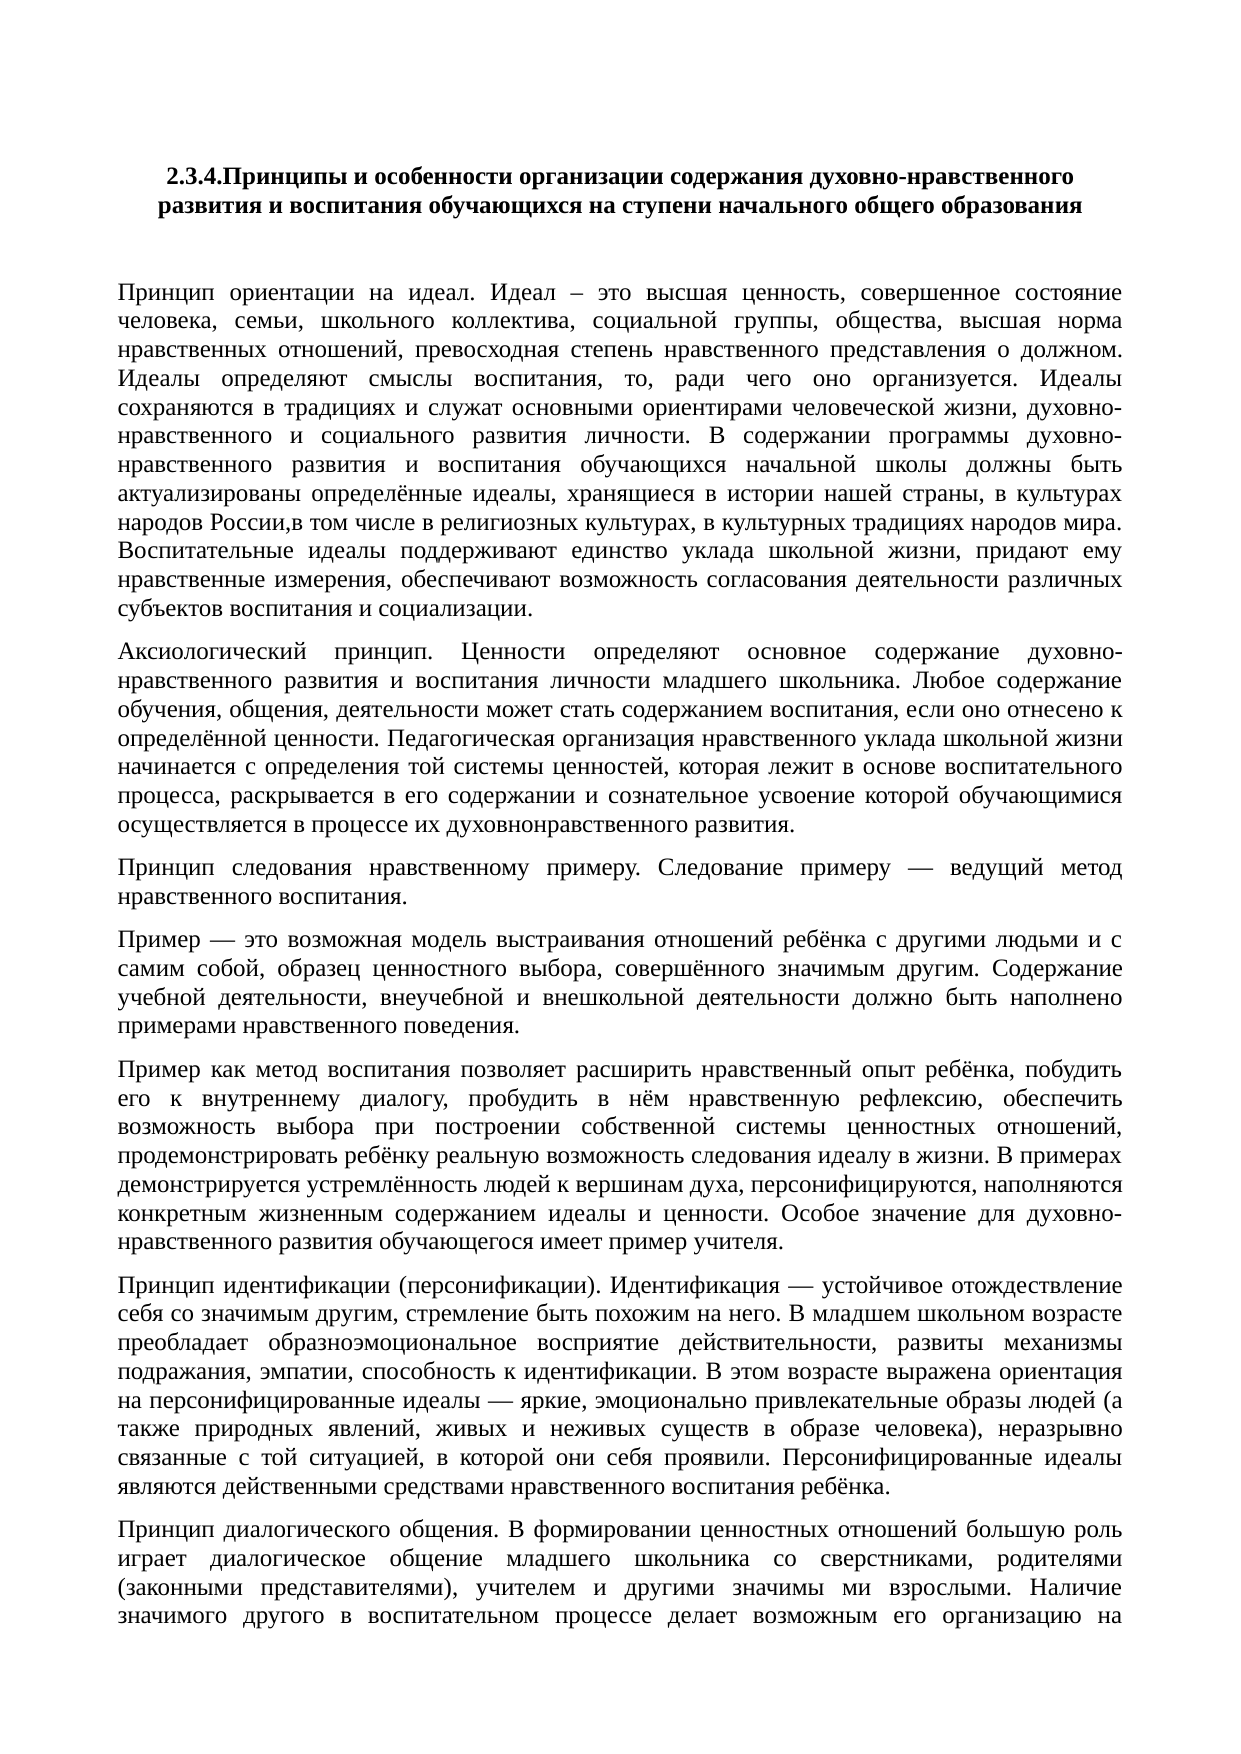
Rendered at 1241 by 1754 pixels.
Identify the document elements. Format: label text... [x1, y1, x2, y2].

text Принцип ориентации на идеал. Идеал – это высшая ценность, совершенное состояние человека, семьи, школьного коллектива, социальной группы, общества, высшая норма нравственных отношений, превосходная степень нравственного представления о должном. Идеалы определяют смыслы воспитания, то, ради чего оно организуется. Идеалы сохраняются в традициях и служат основными ориентирами человеческой жизни, духовно-нравственного и социального развития личности. В содержании программы духовно-нравственного развития и воспитания обучающихся начальной школы должны быть актуализированы определённые идеалы, хранящиеся в истории нашей страны, в культурах народов России,в том числе в религиозных культурах, в культурных традициях народов мира. Воспитательные идеалы поддерживают единство уклада школьной жизни, придают ему нравственные измерения, обеспечивают возможность согласования деятельности различных субъектов воспитания и социализации. [117, 277, 1123, 622]
text Аксиологический принцип. Ценности определяют основное содержание духовно-нравственного развития и воспитания личности младшего школьника. Любое содержание обучения, общения, деятельности может стать содержанием воспитания, если оно отнесено к определённой ценности. Педагогическая организация нравственного уклада школьной жизни начинается с определения той системы ценностей, которая лежит в основе воспитательного процесса, раскрывается в его содержании и сознательное усвоение которой обучающимися осуществляется в процессе их духовнонравственного развития. [117, 636, 1123, 838]
text Принцип идентификации (персонификации). Идентификация — устойчивое отождествление себя со значимым другим, стремление быть похожим на него. В младшем школьном возрасте преобладает образноэмоциональное восприятие действительности, развиты механизмы подражания, эмпатии, способность к идентификации. В этом возрасте выражена ориентация на персонифицированные идеалы — яркие, эмоционально привлекательные образы людей (а также природных явлений, живых и неживых существ в образе человека), неразрывно связанные с той ситуацией, в которой они себя проявили. Персонифицированные идеалы являются действенными средствами нравственного воспитания ребёнка. [117, 1270, 1123, 1500]
text Принцип следования нравственному примеру. Следование примеру — ведущий метод нравственного воспитания. [117, 852, 1123, 910]
text Принцип диалогического общения. В формировании ценностных отношений большую роль играет диалогическое общение младшего школьника со сверстниками, родителями (законными представителями), учителем и другими значимы ми взрослыми. Наличие значимого другого в воспитательном процессе делает возможным его организацию на [117, 1514, 1123, 1629]
text Пример как метод воспитания позволяет расширить нравственный опыт ребёнка, побудить его к внутреннему диалогу, пробудить в нём нравственную рефлексию, обеспечить возможность выбора при построении собственной системы ценностных отношений, продемонстрировать ребёнку реальную возможность следования идеалу в жизни. В примерах демонстрируется устремлённость людей к вершинам духа, персонифицируются, наполняются конкретным жизненным содержанием идеалы и ценности. Особое значение для духовно-нравственного развития обучающегося имеет пример учителя. [117, 1054, 1123, 1255]
text Пример — это возможная модель выстраивания отношений ребёнка с другими людьми и с самим собой, образец ценностного выбора, совершённого значимым другим. Содержание учебной деятельности, внеучебной и внешкольной деятельности должно быть наполнено примерами нравственного поведения. [117, 924, 1123, 1039]
text 2.3.4.Принципы и особенности организации содержания духовно-нравственного развития и воспитания обучающихся на ступени начального общего образования [117, 161, 1123, 219]
